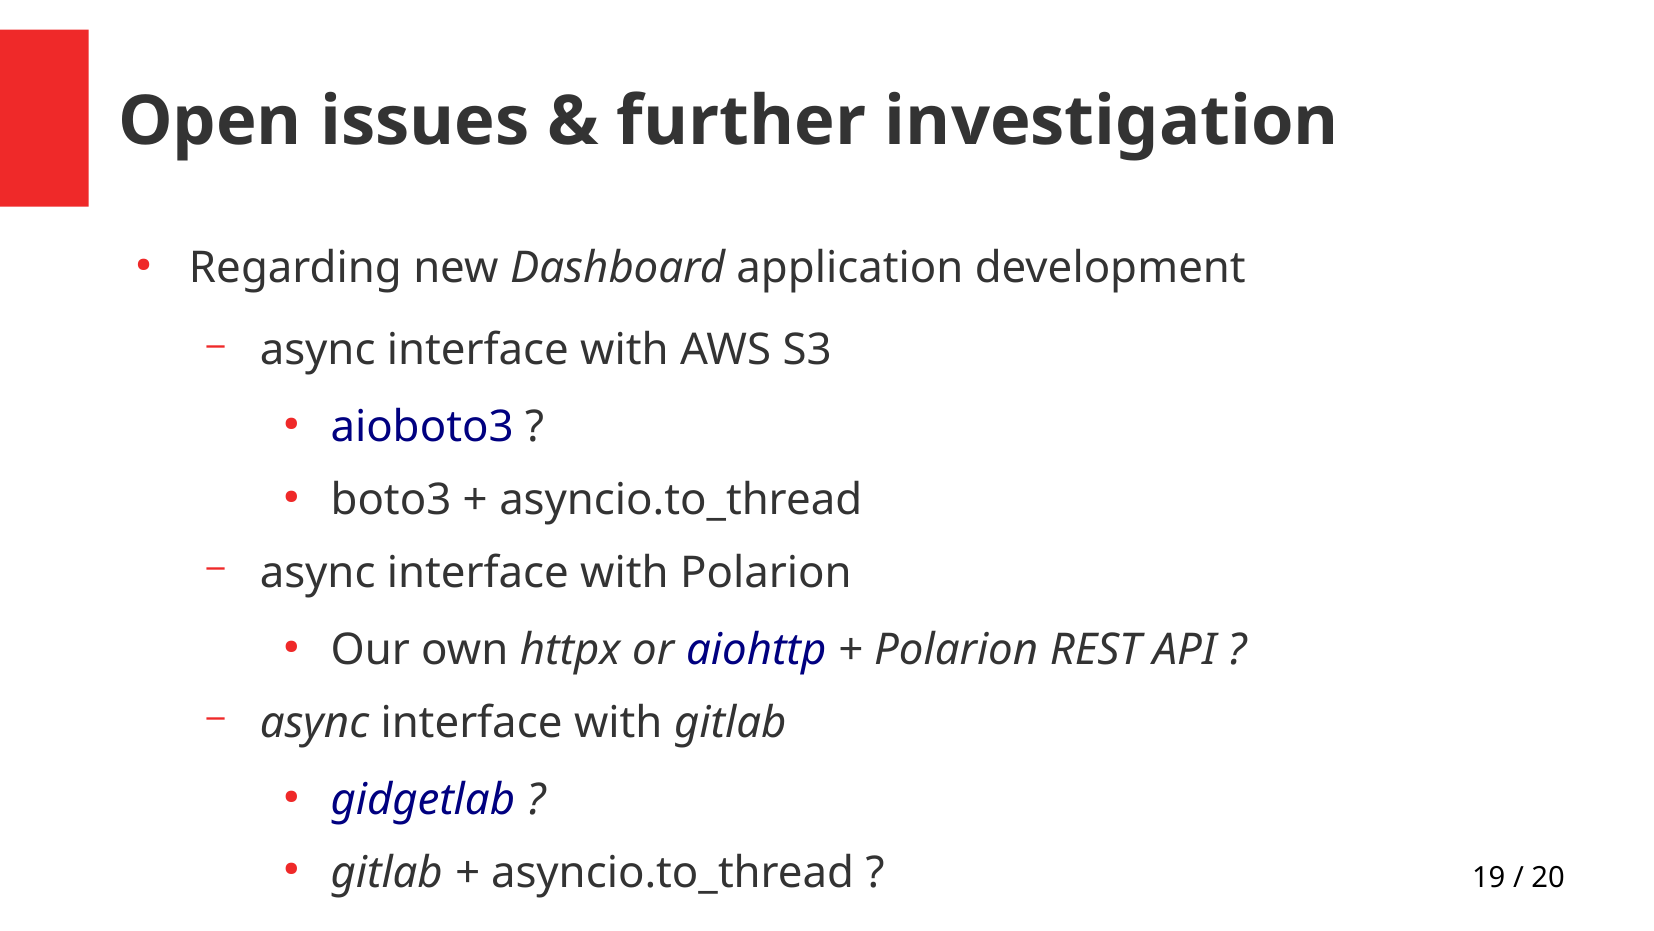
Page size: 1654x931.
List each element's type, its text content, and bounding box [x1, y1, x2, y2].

title Open issues & further investigation [118, 29, 1595, 207]
list Regarding new Dashboard application development async interface with AWS S3 aioboto3 ? boto3 + asyncio.to_thread async interface with Polarion Our own httpx or aiohttp + Polarion REST API ? async interface with gitlab gidgetlab ? gitlab + asyncio.to_thread ? [118, 236, 1595, 798]
